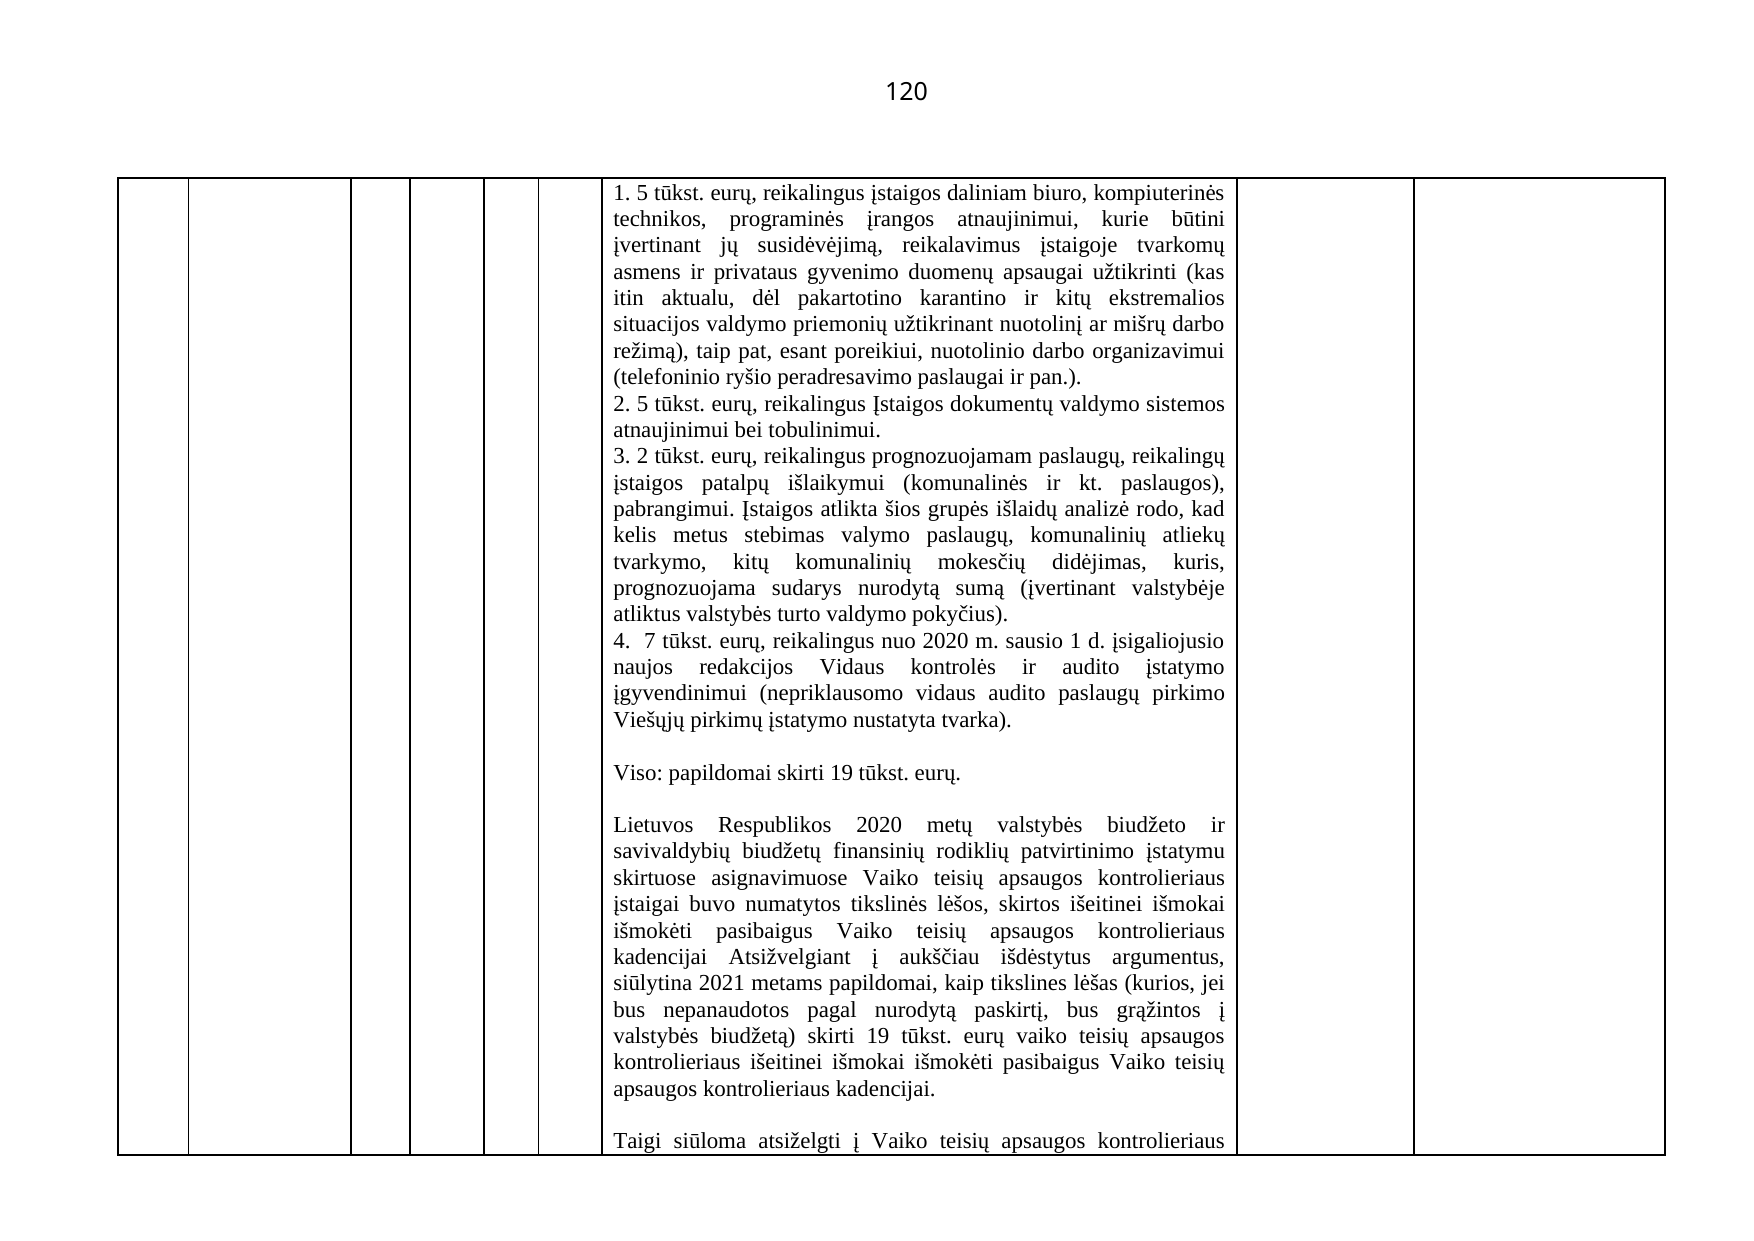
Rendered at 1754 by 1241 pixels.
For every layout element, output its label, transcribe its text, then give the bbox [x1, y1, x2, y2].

table_cell [1415, 179, 1664, 1154]
table_cell [119, 179, 188, 1154]
table_cell [539, 179, 601, 1154]
table_cell [189, 179, 350, 1154]
table_cell [485, 179, 538, 1154]
table_cell [352, 179, 409, 1154]
table_cell 1. 5 tūkst. eurų, reikalingus įstaigos daliniam biuro, kompiuterinės technikos, programinės įrangos atnaujinimui, kurie būtini įvertinant jų susidėvėjimą, reikalavimus įstaigoje tvarkomų asmens ir privataus gyvenimo duomenų apsaugai užtikrinti (kas itin aktualu, dėl pakartotino karantino ir kitų ekstremalios situacijos valdymo priemonių užtikrinant nuotolinį ar mišrų darbo režimą), taip pat, esant poreikiui, nuotolinio darbo organizavimui (telefoninio ryšio peradresavimo paslaugai ir pan.). 2. 5 tūkst. eurų, reikalingus Įstaigos dokumentų valdymo sistemos atnaujinimui bei tobulinimui. 3. 2 tūkst. eurų, reikalingus prognozuojamam paslaugų, reikalingų įstaigos patalpų išlaikymui (komunalinės ir kt. paslaugos), pabrangimui. Įstaigos atlikta šios grupės išlaidų analizė rodo, kad kelis metus stebimas valymo paslaugų, komunalinių atliekų tvarkymo, kitų komunalinių mokesčių didėjimas, kuris, prognozuojama sudarys nurodytą sumą (įvertinant valstybėje atliktus valstybės turto valdymo pokyčius). 4. 7 tūkst. eurų, reikalingus nuo 2020 m. sausio 1 d. įsigaliojusio naujos redakcijos Vidaus kontrolės ir audito įstatymo įgyvendinimui (nepriklausomo vidaus audito paslaugų pirkimo Viešųjų pirkimų įstatymo nustatyta tvarka). Viso: papildomai skirti 19 tūkst. eurų. Lietuvos Respublikos 2020 metų valstybės biudžeto ir savivaldybių biudžetų finansinių rodiklių patvirtinimo įstatymu skirtuose asignavimuose Vaiko teisių apsaugos kontrolieriaus įstaigai buvo numatytos tikslinės lėšos, skirtos išeitinei išmokai išmokėti pasibaigus Vaiko teisių apsaugos kontrolieriaus kadencijai Atsižvelgiant į aukščiau išdėstytus argumentus, siūlytina 2021 metams papildomai, kaip tikslines lėšas (kurios, jei bus nepanaudotos pagal nurodytą paskirtį, bus grąžintos į valstybės biudžetą) skirti 19 tūkst. eurų vaiko teisių apsaugos kontrolieriaus išeitinei išmokai išmokėti pasibaigus Vaiko teisių apsaugos kontrolieriaus kadencijai. Taigi siūloma atsiželgti į Vaiko teisių apsaugos kontrolieriaus [603, 179, 1236, 1154]
table_cell [411, 179, 483, 1154]
table_cell [1238, 179, 1413, 1154]
